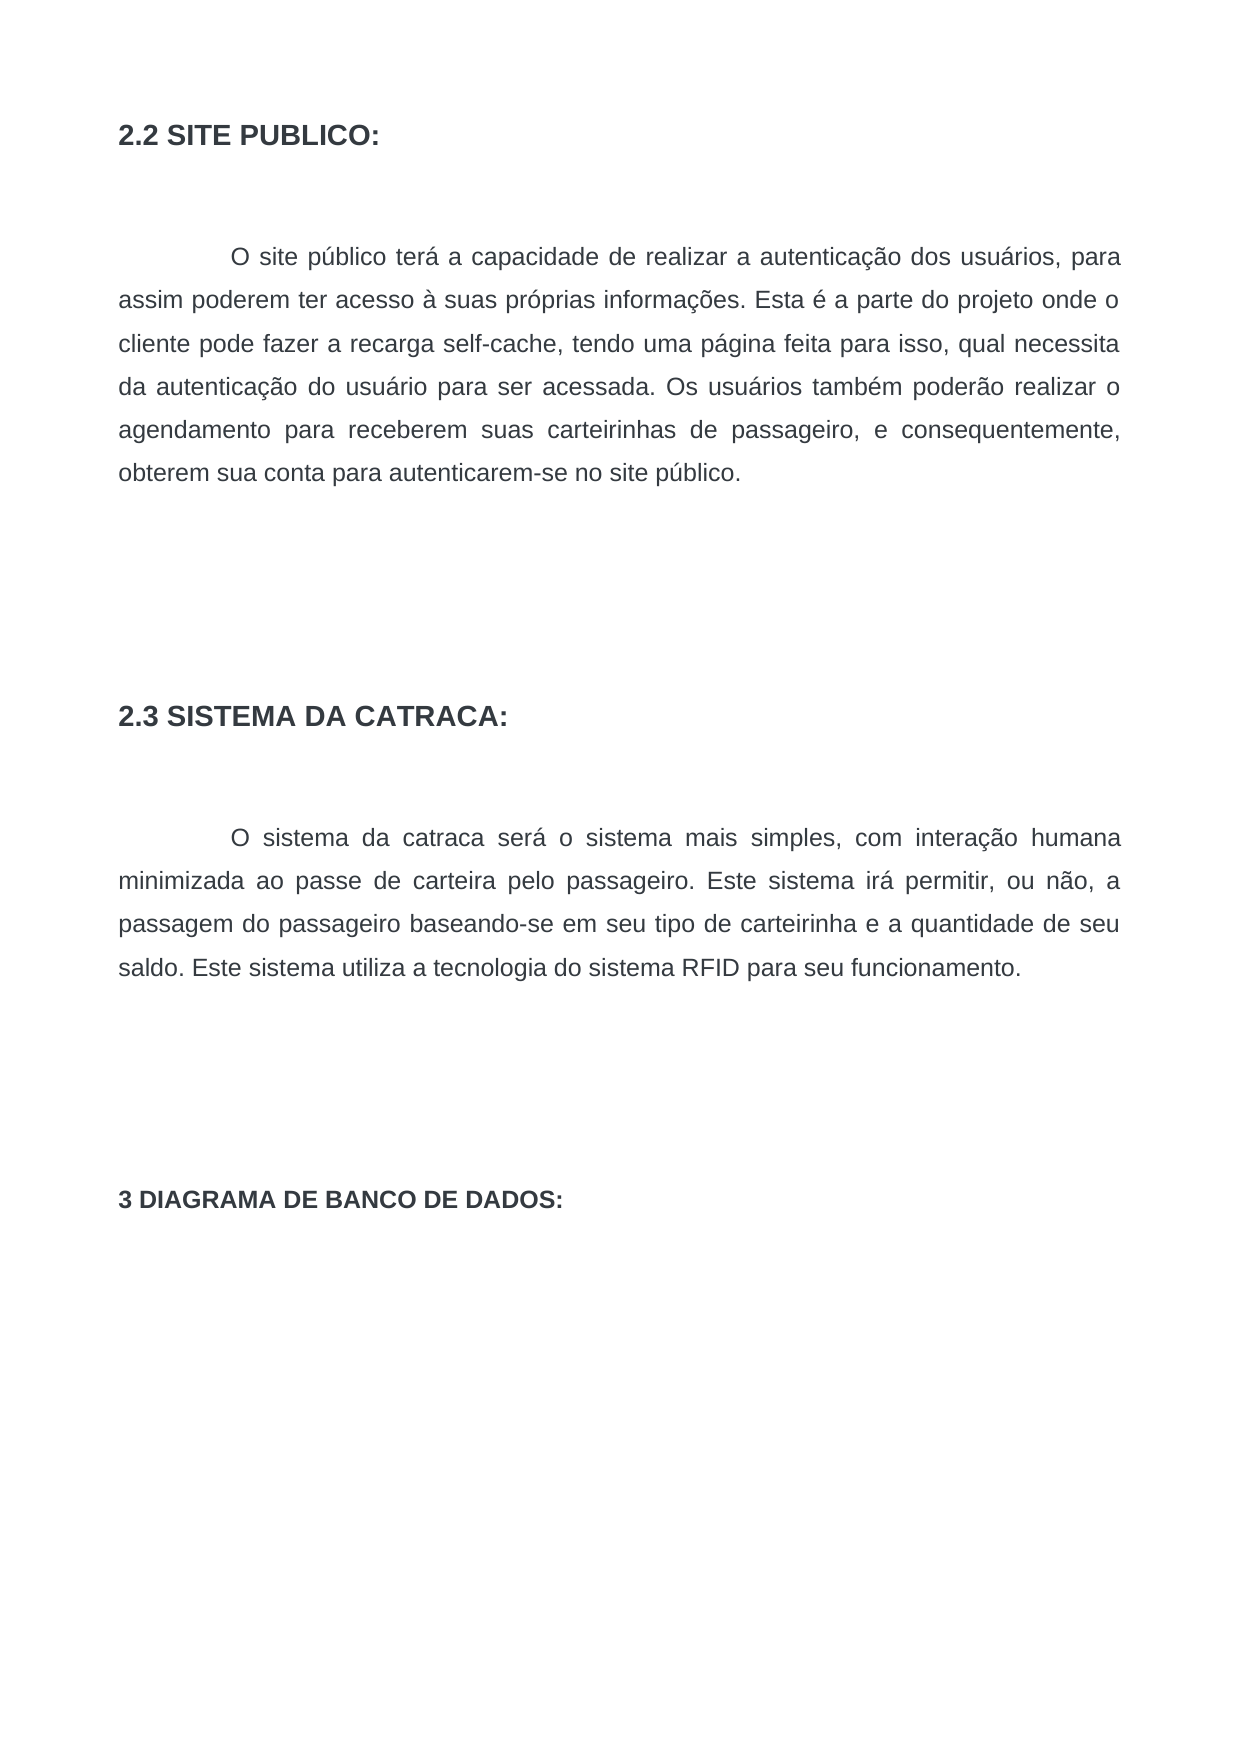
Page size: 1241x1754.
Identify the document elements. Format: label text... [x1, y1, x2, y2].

text 3 DIAGRAMA DE BANCO DE DADOS: [118, 1185, 1122, 1214]
text O site público terá a capacidade de realizar a autenticação dos usuários, para assim poderem ter acesso à suas próprias informações. Esta é a parte do projeto onde o cliente pode fazer a recarga self-cache, tendo uma página feita para isso, qual necessita da autenticação do usuário para ser acessada. Os usuários também poderão realizar o agendamento para receberem suas carteirinhas de passageiro, e consequentemente, obterem sua conta para autenticarem-se no site público. [118, 242, 1122, 487]
text 2.3 SISTEMA DA CATRACA: [118, 699, 1122, 733]
text 2.2 SITE PUBLICO: [118, 118, 1122, 152]
text O sistema da catraca será o sistema mais simples, com interação humana minimizada ao passe de carteira pelo passageiro. Este sistema irá permitir, ou não, a passagem do passageiro baseando-se em seu tipo de carteirinha e a quantidade de seu saldo. Este sistema utiliza a tecnologia do sistema RFID para seu funcionamento. [118, 823, 1122, 981]
